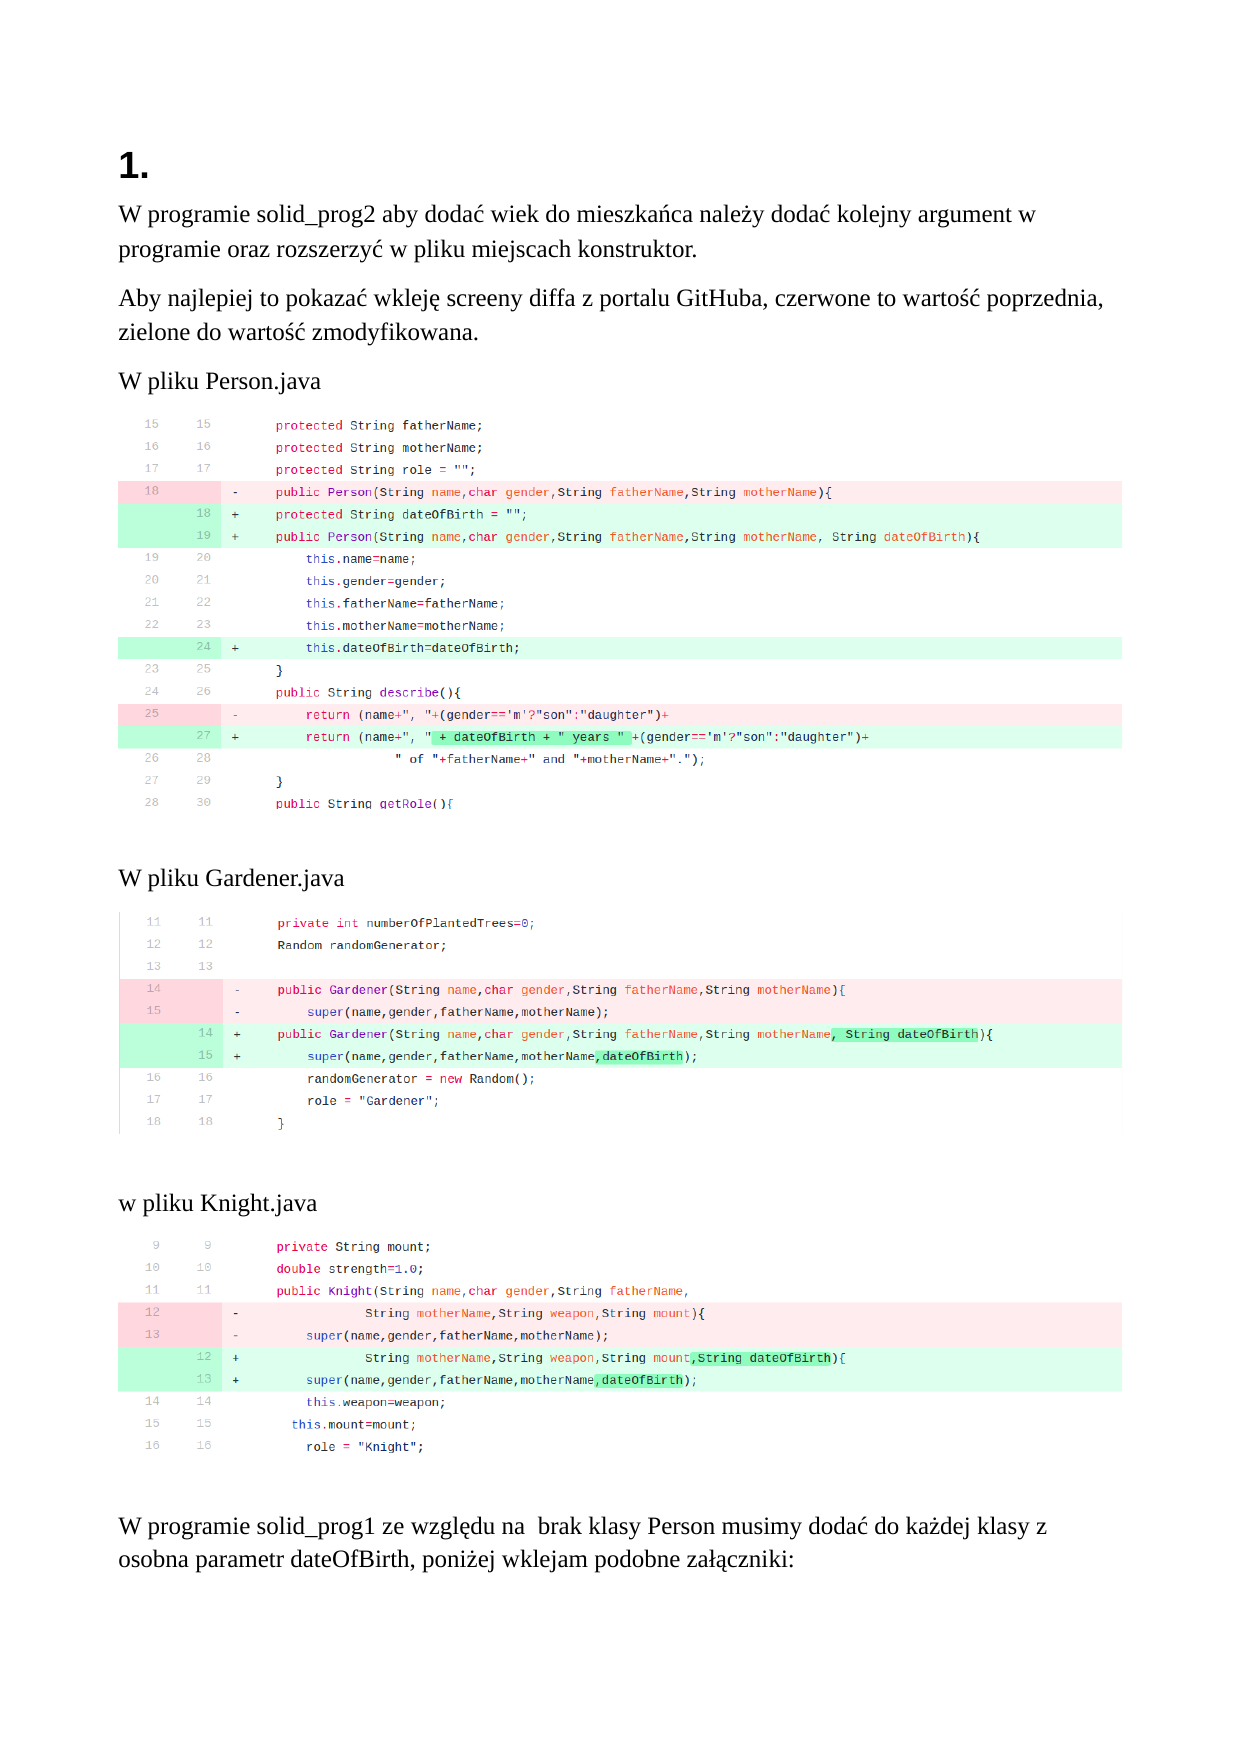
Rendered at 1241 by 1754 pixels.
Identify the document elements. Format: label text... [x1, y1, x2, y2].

text Aby najlepiej to pokazać wkleję screeny diffa z portalu GitHuba, czerwone to wartość poprzednia, zielone do wartość zmodyfikowana. [118, 283, 1122, 346]
text w pliku Knight.java [118, 1188, 1122, 1217]
text W programie solid_prog2 aby dodać wiek do mieszkańca należy dodać kolejny argument w programie oraz rozszerzyć w pliku miejscach konstruktor. [118, 199, 1122, 262]
text W pliku Gardener.java [118, 863, 1122, 892]
text W programie solid_prog1 ze względu na brak klasy Person musimy dodać do każdej klasy z osobna parametr dateOfBirth, poniżej wklejam podobne załączniki: [118, 1511, 1122, 1573]
picture [118, 415, 1123, 809]
text W pliku Person.java [118, 366, 1122, 395]
subtitle 1. [118, 143, 1122, 187]
picture [118, 1237, 1123, 1457]
picture [118, 912, 1123, 1134]
